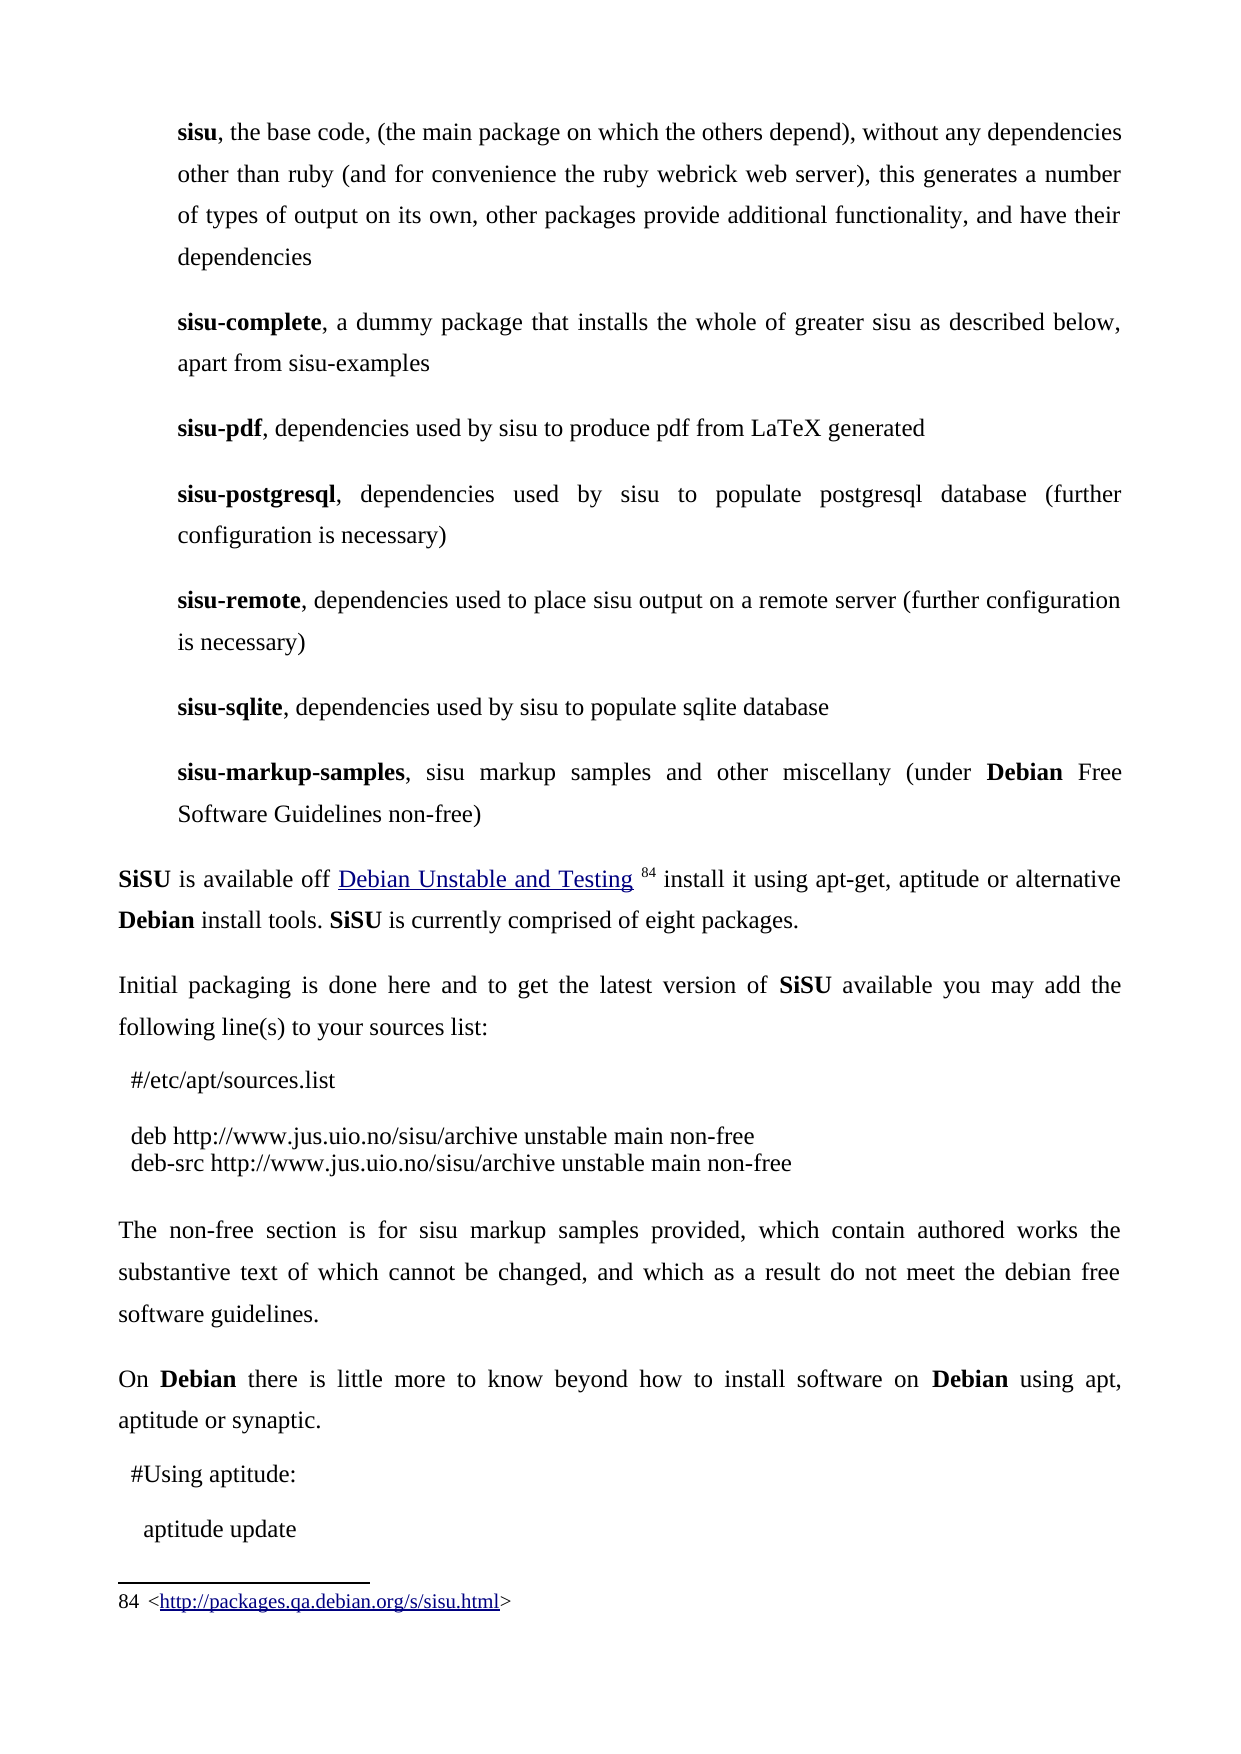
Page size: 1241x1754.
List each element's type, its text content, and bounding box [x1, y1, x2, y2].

text sisu-postgresql, dependencies used by sisu to populate postgresql database (further configuration is necessary) [177, 480, 1122, 549]
text sisu-remote, dependencies used to place sisu output on a remote server (further configuration is necessary) [177, 586, 1122, 656]
text sisu-complete, a dummy package that installs the whole of greater sisu as described below, apart from sisu-examples [177, 308, 1122, 377]
text aptitude update [118, 1515, 1122, 1543]
text sisu-markup-samples, sisu markup samples and other miscellany (under Debian Free Software Guidelines non-free) [177, 758, 1122, 827]
text sisu-pdf, dependencies used by sisu to produce pdf from LaTeX generated [177, 414, 1122, 442]
text Initial packaging is done here and to get the latest version of SiSU available you may add the following line(s) to your sources list: [118, 971, 1122, 1041]
text sisu-sqlite, dependencies used by sisu to populate sqlite database [177, 693, 1122, 721]
text deb http://www.jus.uio.no/sisu/archive unstable main non-free [118, 1122, 1122, 1149]
text #Using aptitude: [118, 1460, 1122, 1487]
text sisu, the base code, (the main package on which the others depend), without any dependencies other than ruby (and for convenience the ruby webrick web server), this generates a number of types of output on its own, other packages provide additional functionality, and have their dependencies [177, 118, 1122, 271]
text <http://packages.qa.debian.org/s/sisu.html> [118, 1589, 1122, 1613]
text On Debian there is little more to know beyond how to install software on Debian using apt, aptitude or synaptic. [118, 1365, 1122, 1434]
text deb-src http://www.jus.uio.no/sisu/archive unstable main non-free [118, 1149, 1122, 1177]
text The non-free section is for sisu markup samples provided, which contain authored works the substantive text of which cannot be changed, and which as a result do not meet the debian free software guidelines. [118, 1217, 1122, 1327]
text SiSU is available off Debian Unstable and Testing install it using apt-get, aptitude or alternative Debian install tools. SiSU is currently comprised of eight packages. [118, 865, 1122, 934]
text #/etc/apt/sources.list [118, 1066, 1122, 1094]
